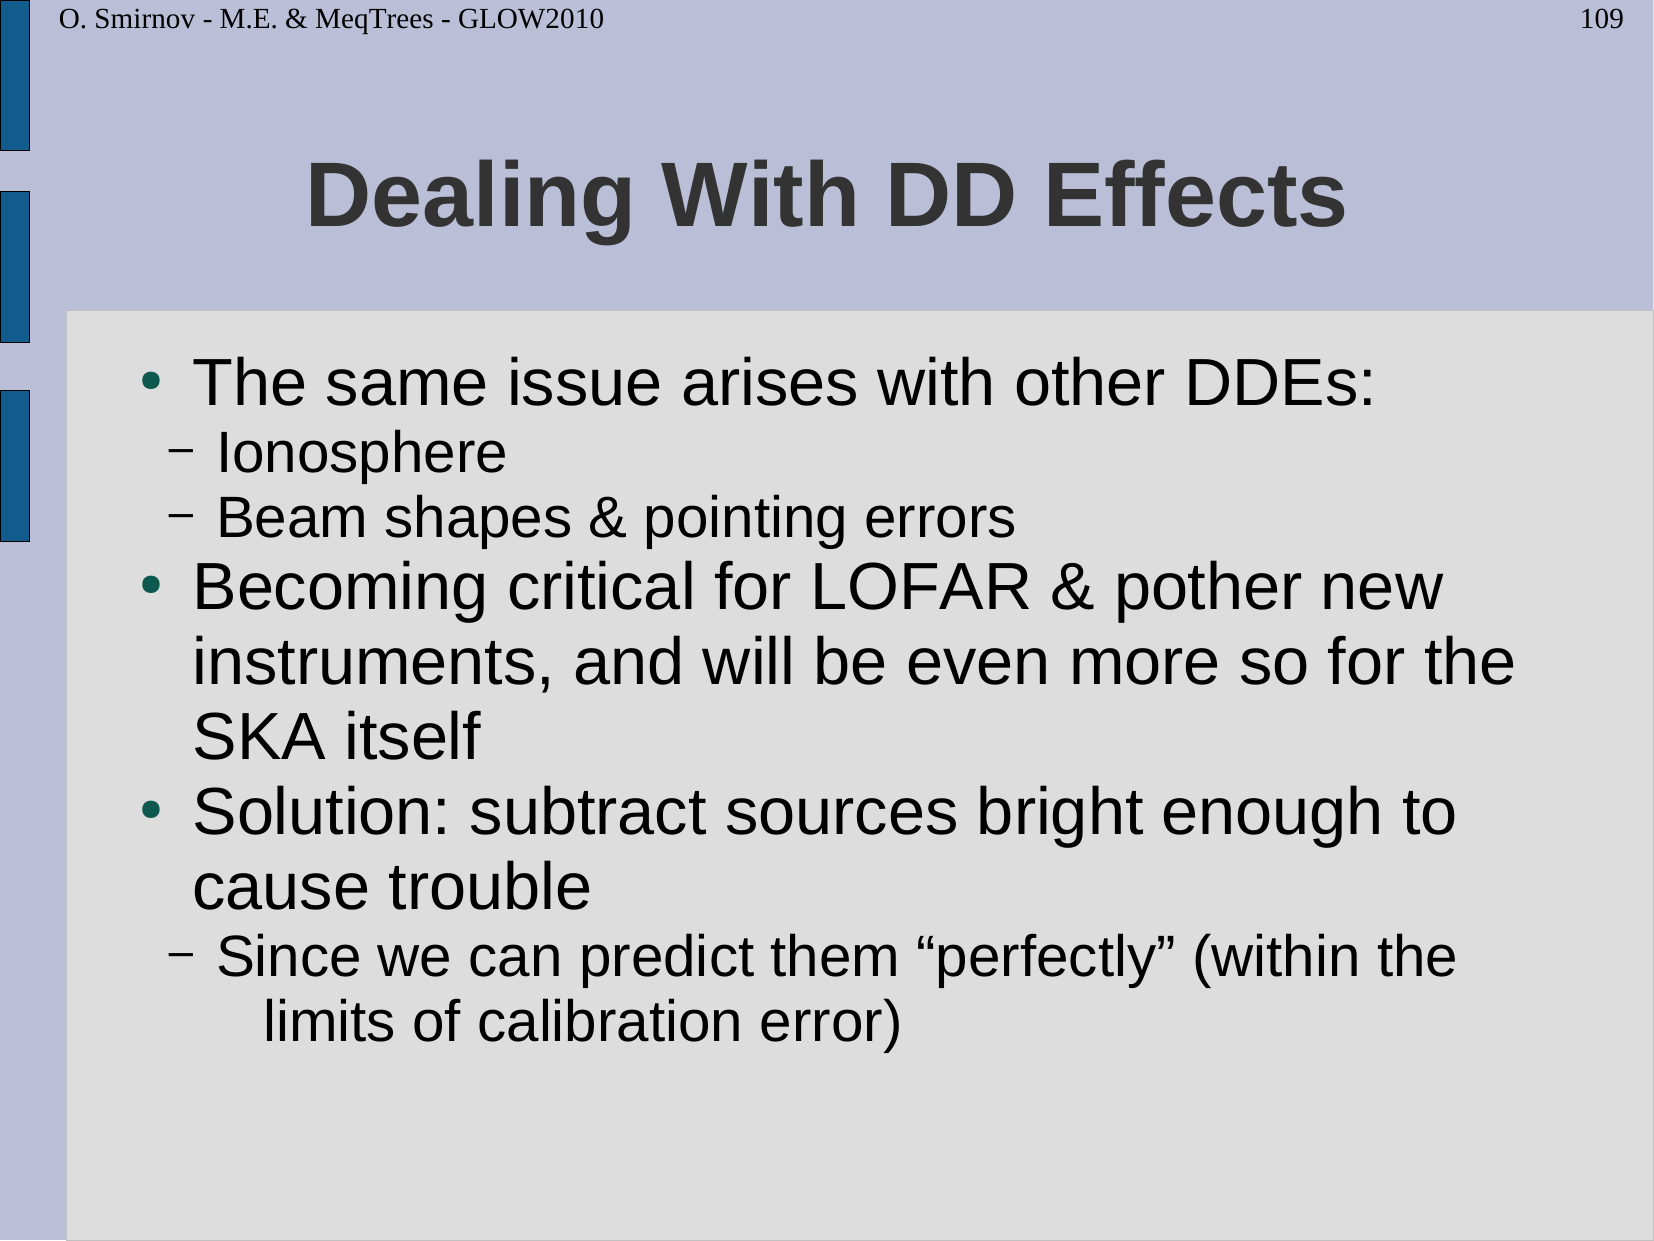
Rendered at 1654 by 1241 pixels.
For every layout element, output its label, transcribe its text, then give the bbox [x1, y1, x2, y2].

list The same issue arises with other DDEs: Ionosphere Beam shapes & pointing errors Becoming critical for LOFAR & pother new instruments, and will be even more so for the SKA itself Solution: subtract sources bright enough to cause trouble Since we can predict them “perfectly” (within the limits of calibration error) [121, 344, 1534, 1112]
title Dealing With DD Effects [121, 91, 1534, 299]
